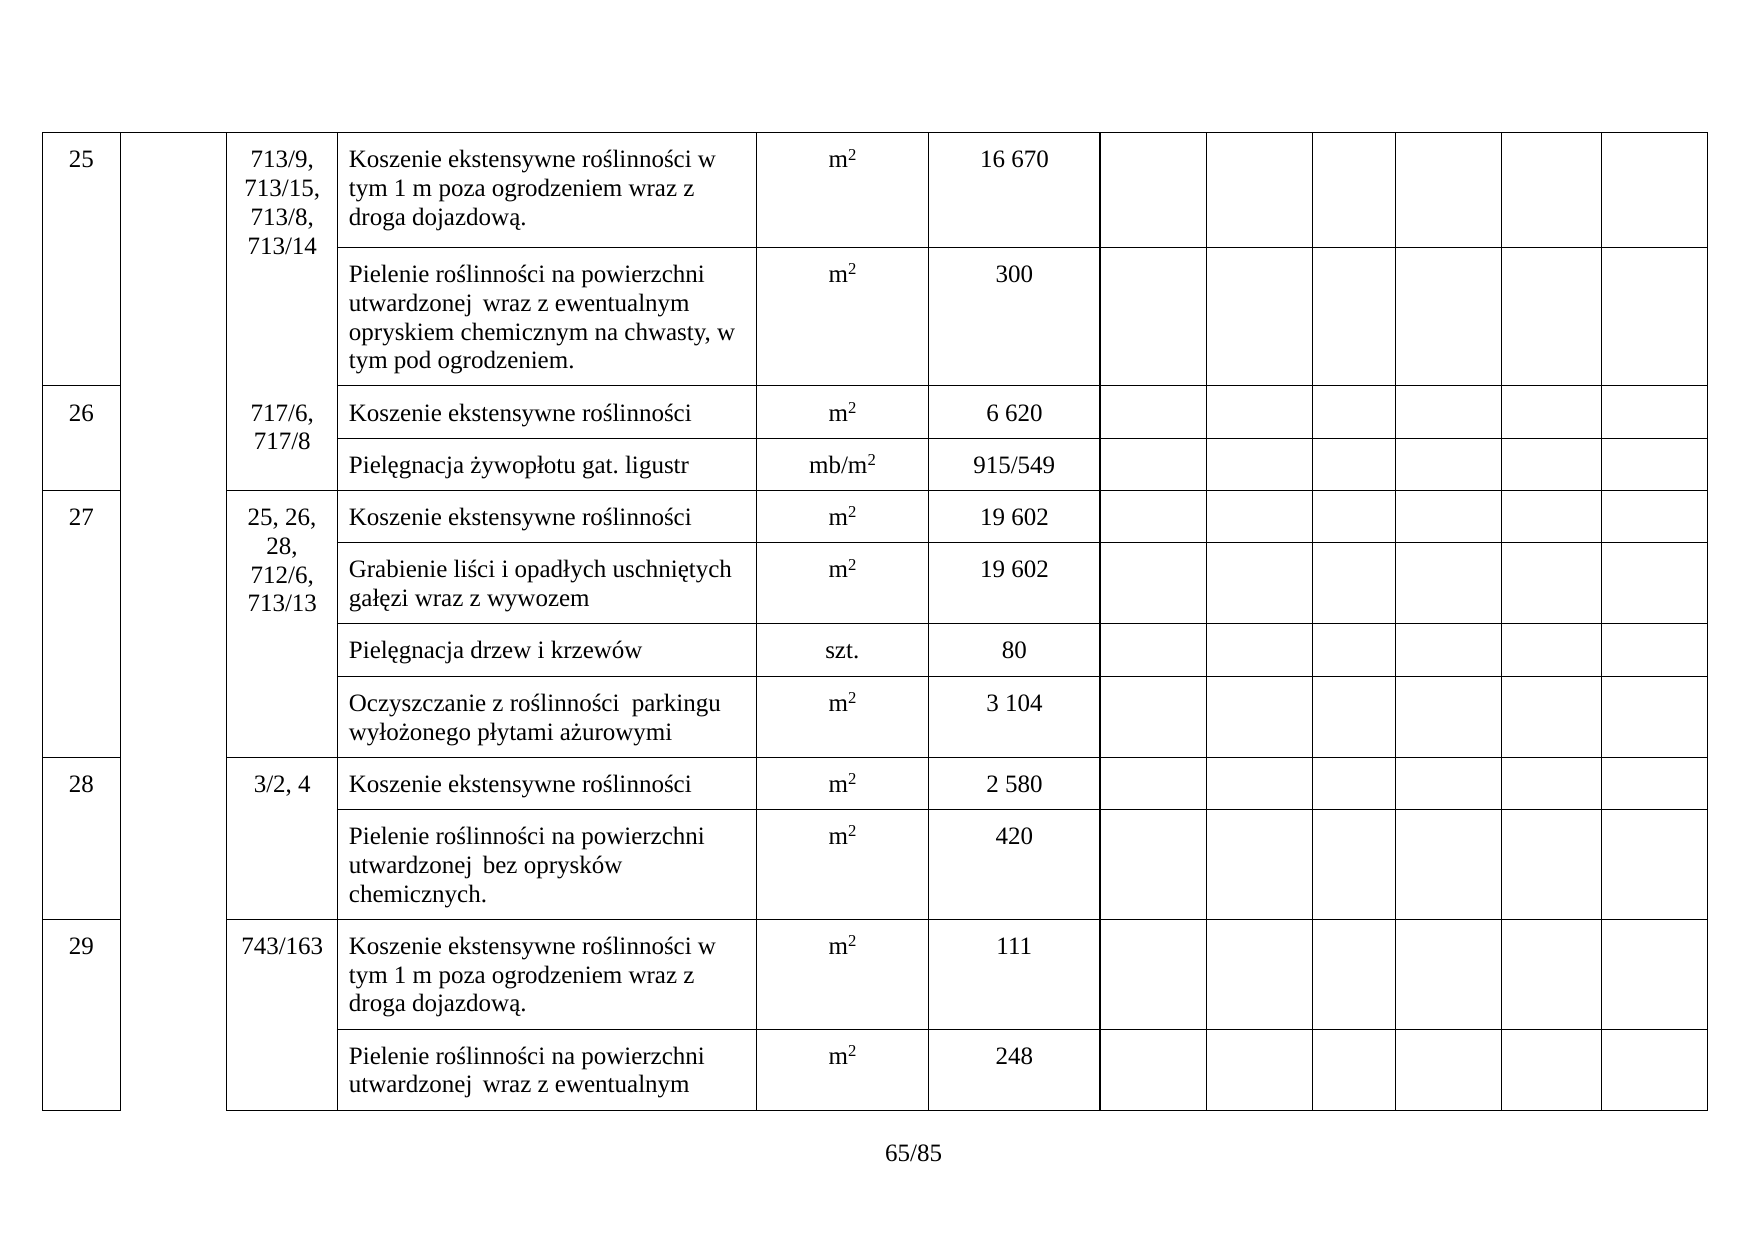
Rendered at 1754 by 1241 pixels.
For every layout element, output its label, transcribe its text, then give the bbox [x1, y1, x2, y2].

table_cell 27 [43, 491, 120, 676]
table_cell [1602, 624, 1707, 676]
table_cell 19 602 [929, 491, 1099, 542]
table_cell [1101, 491, 1206, 542]
table_cell [1502, 491, 1601, 542]
table_cell [1396, 758, 1501, 809]
table_cell 743/163 [227, 920, 337, 1028]
table_cell Pielenie roślinności na powierzchni utwardzonej wraz z ewentualnym [338, 1030, 756, 1109]
table_cell 6 620 [929, 386, 1099, 438]
table_cell m2 [757, 386, 928, 438]
table_cell [1313, 543, 1395, 623]
table_cell [1207, 624, 1312, 676]
table_cell [43, 247, 120, 385]
table_cell [1502, 758, 1601, 809]
table_cell [121, 809, 226, 919]
table_cell [1101, 758, 1206, 809]
table_cell [1502, 1030, 1601, 1109]
table_cell m2 [757, 810, 928, 919]
table_cell Koszenie ekstensywne roślinności [338, 758, 756, 809]
table_cell [1396, 439, 1501, 490]
table_cell [1313, 439, 1395, 490]
table_cell Pielęgnacja drzew i krzewów [338, 624, 756, 676]
table_cell m2 [757, 133, 928, 247]
table_cell [1396, 491, 1501, 542]
table_cell [1396, 810, 1501, 919]
table_cell [1313, 133, 1395, 247]
table_cell [1207, 386, 1312, 438]
table_cell [1502, 624, 1601, 676]
table_cell [1502, 386, 1601, 438]
table_cell [1602, 810, 1707, 919]
table_cell [1502, 248, 1601, 385]
table_cell 3/2, 4 [227, 758, 337, 809]
table_cell m2 [757, 248, 928, 385]
table_cell [1313, 624, 1395, 676]
table_cell [1101, 248, 1206, 385]
table_cell [1101, 543, 1206, 623]
table_cell [1396, 248, 1501, 385]
table_cell 2 580 [929, 758, 1099, 809]
table_cell [1207, 1030, 1312, 1109]
table_cell m2 [757, 1030, 928, 1109]
table_cell m2 [757, 677, 928, 757]
table_cell [1313, 677, 1395, 757]
table_cell [1502, 439, 1601, 490]
table_cell Pielęgnacja żywopłotu gat. ligustr [338, 439, 756, 490]
table_cell [121, 1029, 226, 1109]
table_cell 248 [929, 1030, 1099, 1109]
table_cell [1101, 624, 1206, 676]
table_cell [1101, 1030, 1206, 1109]
table_cell 26 [43, 386, 120, 490]
table_cell [1602, 1030, 1707, 1109]
table_cell [227, 676, 337, 757]
table_cell [1101, 133, 1206, 247]
table_cell [1101, 439, 1206, 490]
table_cell Grabienie liści i opadłych uschniętych gałęzi wraz z wywozem [338, 543, 756, 623]
table_cell [1207, 758, 1312, 809]
table_cell [121, 676, 226, 757]
table_cell [1313, 920, 1395, 1028]
table_cell [1207, 248, 1312, 385]
table_cell [43, 1029, 120, 1109]
table_cell 80 [929, 624, 1099, 676]
table_cell [1396, 543, 1501, 623]
table_cell szt. [757, 624, 928, 676]
table_cell [1207, 677, 1312, 757]
table_cell [43, 809, 120, 919]
table_cell [1502, 543, 1601, 623]
table_cell 420 [929, 810, 1099, 919]
table_cell m2 [757, 543, 928, 623]
table_cell 28 [43, 758, 120, 809]
table_cell Oczyszczanie z roślinności parkingu wyłożonego płytami ażurowymi [338, 677, 756, 757]
table_cell [1602, 543, 1707, 623]
table_cell 3 104 [929, 677, 1099, 757]
table_cell [1396, 624, 1501, 676]
table_cell [1313, 248, 1395, 385]
table_cell [1207, 439, 1312, 490]
table_cell [1207, 133, 1312, 247]
table_cell [1396, 677, 1501, 757]
table_cell [1207, 491, 1312, 542]
table_cell [1602, 386, 1707, 438]
table_cell [121, 757, 226, 809]
table_cell [1602, 491, 1707, 542]
table_cell [1602, 920, 1707, 1028]
table_cell 19 602 [929, 543, 1099, 623]
table_cell [1396, 133, 1501, 247]
table_cell 300 [929, 248, 1099, 385]
table_cell m2 [757, 491, 928, 542]
table_cell [1207, 543, 1312, 623]
table_cell [1207, 810, 1312, 919]
table_cell [1313, 491, 1395, 542]
table_cell Koszenie ekstensywne roślinności [338, 491, 756, 542]
table_cell [1502, 920, 1601, 1028]
table_cell Pielenie roślinności na powierzchni utwardzonej wraz z ewentualnym opryskiem chemicznym na chwasty, w tym pod ogrodzeniem. [338, 248, 756, 385]
table_cell [1396, 386, 1501, 438]
table_cell Koszenie ekstensywne roślinności w tym 1 m poza ogrodzeniem wraz z droga dojazdową. [338, 133, 756, 247]
table_cell [121, 919, 226, 1028]
table_cell [121, 133, 226, 676]
table_cell [1396, 920, 1501, 1028]
table_cell [1602, 248, 1707, 385]
table_cell [1602, 133, 1707, 247]
table_cell 915/549 [929, 439, 1099, 490]
table_cell [1101, 386, 1206, 438]
table_cell [1313, 758, 1395, 809]
table_cell [1101, 810, 1206, 919]
table_cell [1502, 810, 1601, 919]
table_cell Koszenie ekstensywne roślinności w tym 1 m poza ogrodzeniem wraz z droga dojazdową. [338, 920, 756, 1028]
table_cell [1602, 758, 1707, 809]
table_cell [1602, 439, 1707, 490]
table_cell Pielenie roślinności na powierzchni utwardzonej bez oprysków chemicznych. [338, 810, 756, 919]
table_cell [1502, 677, 1601, 757]
table_cell m2 [757, 758, 928, 809]
table_cell [1101, 920, 1206, 1028]
table_cell 16 670 [929, 133, 1099, 247]
table_cell [1313, 810, 1395, 919]
table_cell Koszenie ekstensywne roślinności [338, 386, 756, 438]
table_cell [1396, 1030, 1501, 1109]
table_cell 25, 26, 28, 712/6, 713/13 [227, 491, 337, 676]
table_cell 29 [43, 920, 120, 1028]
table_cell [1207, 920, 1312, 1028]
table_cell [1502, 133, 1601, 247]
table_cell 111 [929, 920, 1099, 1028]
table_cell 25 [43, 133, 120, 247]
table_cell [1602, 677, 1707, 757]
table_cell 717/6, 717/8 [227, 385, 337, 490]
table_cell [1313, 386, 1395, 438]
table_cell 713/9, 713/15, 713/8, 713/14 [227, 133, 337, 385]
table_cell [227, 809, 337, 919]
table_cell m2 [757, 920, 928, 1028]
table_cell [1313, 1030, 1395, 1109]
table_cell mb/m2 [757, 439, 928, 490]
table_cell [227, 1029, 337, 1109]
table_cell [1101, 677, 1206, 757]
table_cell [43, 676, 120, 757]
